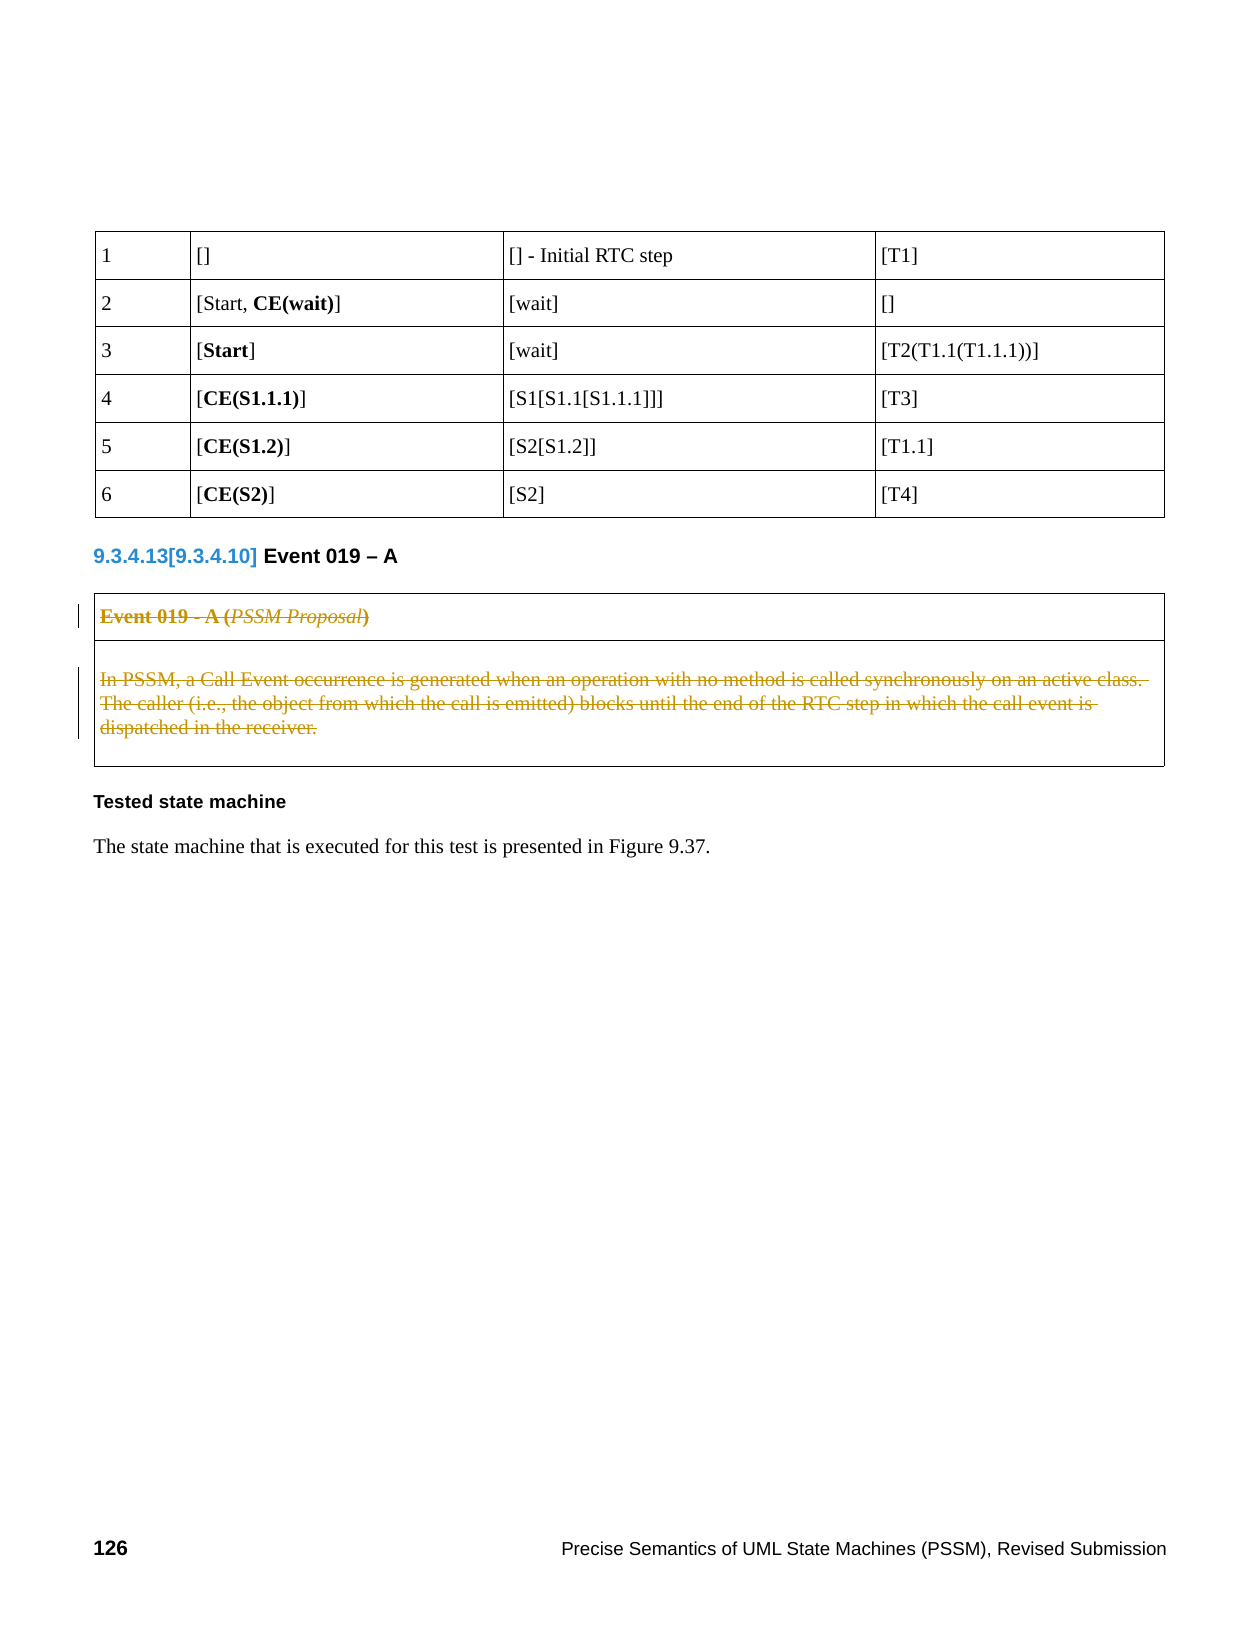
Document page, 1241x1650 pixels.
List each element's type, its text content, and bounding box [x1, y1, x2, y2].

table_cell 3 [96, 327, 190, 374]
table_cell [CE(S1.1.1)] [191, 375, 503, 422]
table_cell [T4] [876, 471, 1164, 517]
table_cell 5 [96, 423, 190, 469]
subtitle Event 019 – A [93, 542, 1164, 567]
subtitle Tested state machine [93, 791, 1164, 813]
table_cell [] - Initial RTC step [504, 232, 875, 279]
table_cell [S2] [504, 471, 875, 517]
table_cell 6 [96, 471, 190, 517]
table_cell 1 [96, 232, 190, 279]
table_cell [S1[S1.1[S1.1.1]]] [504, 375, 875, 422]
table_cell [CE(S1.2)] [191, 423, 503, 469]
table_cell [95, 641, 1164, 766]
table_cell [T3] [876, 375, 1164, 422]
table_cell [] [191, 232, 503, 279]
table_cell 2 [96, 280, 190, 326]
table_cell [wait] [504, 327, 875, 374]
table_cell 4 [96, 375, 190, 422]
table_cell [] [876, 280, 1164, 326]
table_cell [S2[S1.2]] [504, 423, 875, 469]
table_cell [CE(S2)] [191, 471, 503, 517]
text The state machine that is executed for this test is presented in Figure 9.37. [93, 834, 1164, 858]
table_cell [wait] [504, 280, 875, 326]
table_cell [T2(T1.1(T1.1.1))] [876, 327, 1164, 374]
table_cell [T1] [876, 232, 1164, 279]
table_header [95, 594, 1164, 640]
table_cell [Start, CE(wait)] [191, 280, 503, 326]
table_cell [Start] [191, 327, 503, 374]
table_cell [T1.1] [876, 423, 1164, 469]
